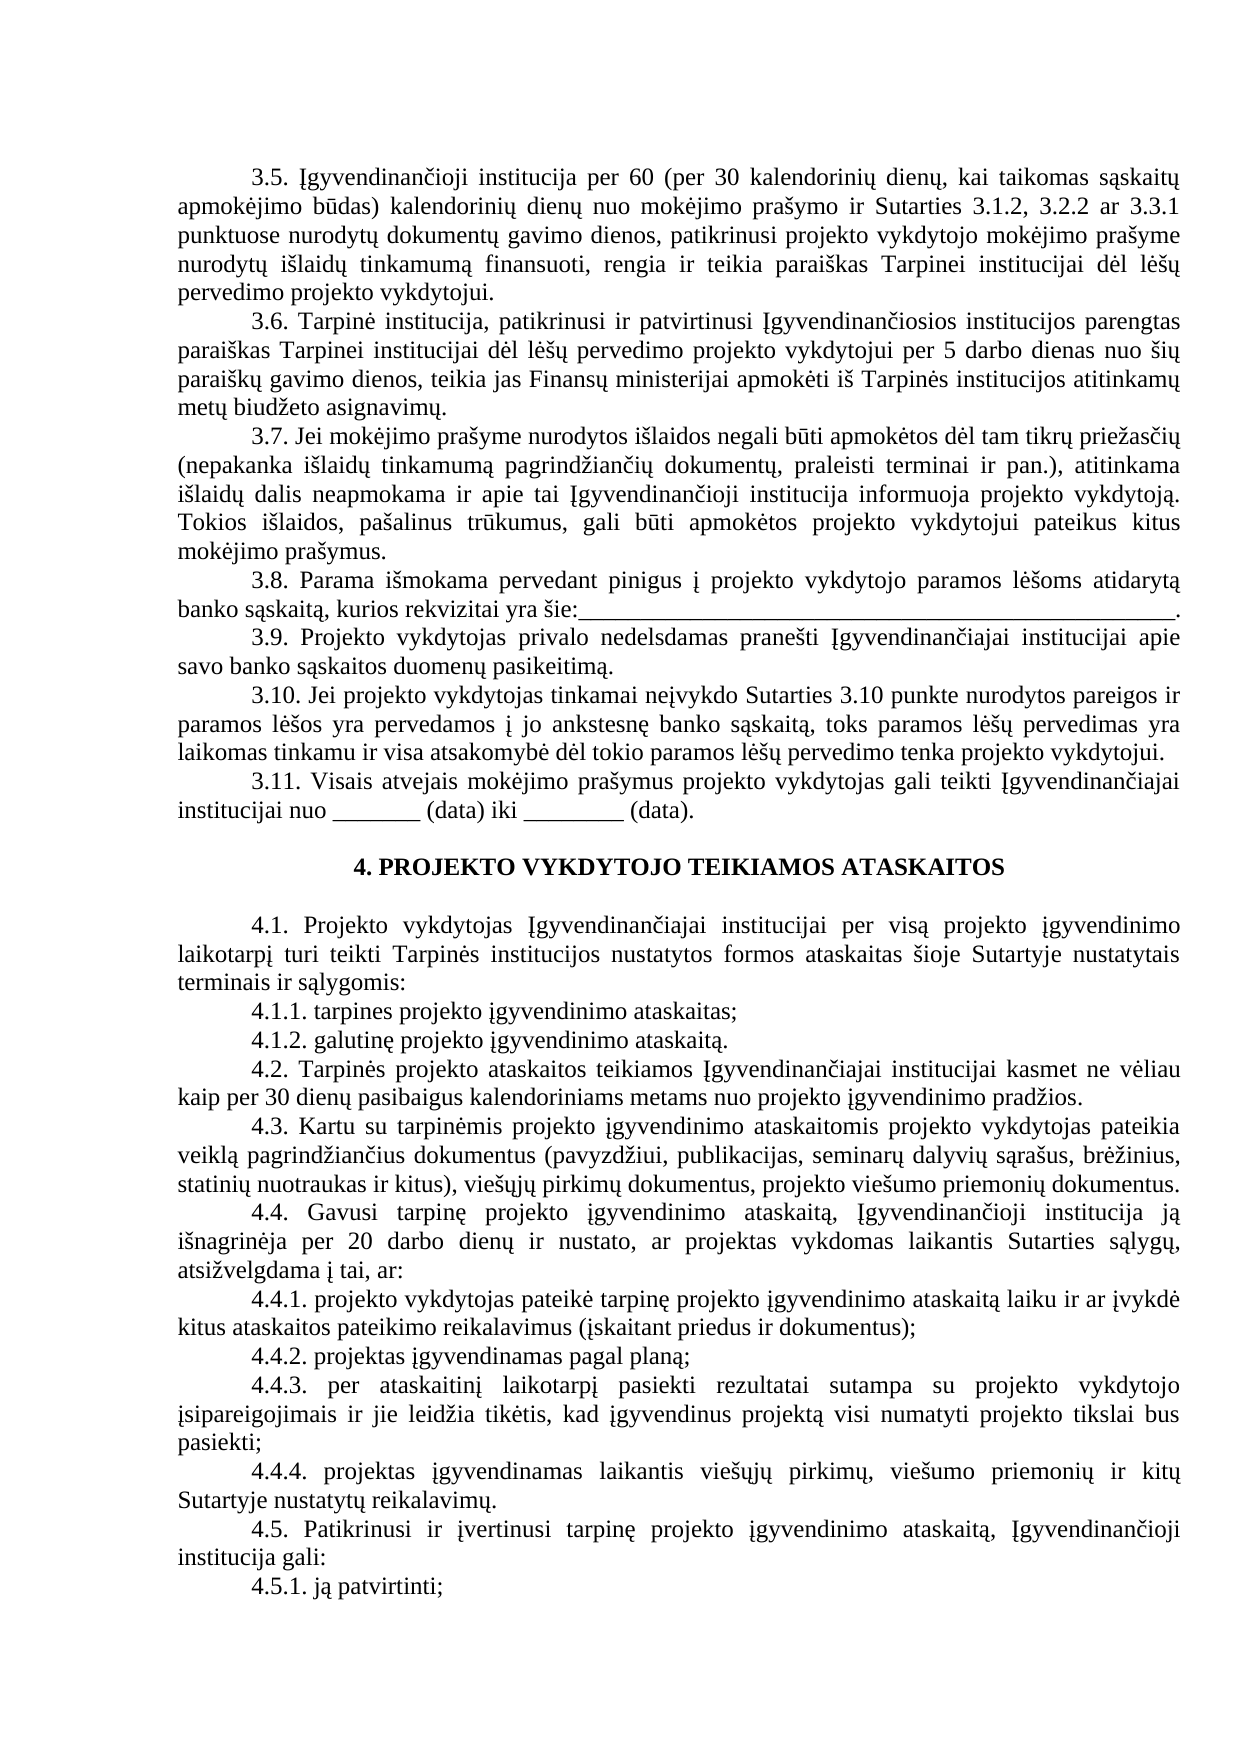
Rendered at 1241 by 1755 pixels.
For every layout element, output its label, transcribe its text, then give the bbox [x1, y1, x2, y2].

text 4.2. Tarpinės projekto ataskaitos teikiamos Įgyvendinančiajai institucijai kasmet ne vėliau kaip per 30 dienų pasibaigus kalendoriniams metams nuo projekto įgyvendinimo pradžios. [177, 1054, 1181, 1111]
text 4.4. Gavusi tarpinę projekto įgyvendinimo ataskaitą, Įgyvendinančioji institucija ją išnagrinėja per 20 darbo dienų ir nustato, ar projektas vykdomas laikantis Sutarties sąlygų, atsižvelgdama į tai, ar: [177, 1197, 1181, 1284]
text 4.3. Kartu su tarpinėmis projekto įgyvendinimo ataskaitomis projekto vykdytojas pateikia veiklą pagrindžiančius dokumentus (pavyzdžiui, publikacijas, seminarų dalyvių sąrašus, brėžinius, statinių nuotraukas ir kitus), viešųjų pirkimų dokumentus, projekto viešumo priemonių dokumentus. [177, 1111, 1181, 1197]
text 3.6. Tarpinė institucija, patikrinusi ir patvirtinusi Įgyvendinančiosios institucijos parengtas paraiškas Tarpinei institucijai dėl lėšų pervedimo projekto vykdytojui per 5 darbo dienas nuo šių paraiškų gavimo dienos, teikia jas Finansų ministerijai apmokėti iš Tarpinės institucijos atitinkamų metų biudžeto asignavimų. [177, 306, 1181, 421]
text 3.10. Jei projekto vykdytojas tinkamai neįvykdo Sutarties 3.10 punkte nurodytos pareigos ir paramos lėšos yra pervedamos į jo ankstesnę banko sąskaitą, toks paramos lėšų pervedimas yra laikomas tinkamu ir visa atsakomybė dėl tokio paramos lėšų pervedimo tenka projekto vykdytojui. [177, 680, 1181, 766]
text 3.8. Parama išmokama pervedant pinigus į projekto vykdytojo paramos lėšoms atidarytą banko sąskaitą, kurios rekvizitai yra šie: . [177, 565, 1181, 622]
text 3.7. Jei mokėjimo prašyme nurodytos išlaidos negali būti apmokėtos dėl tam tikrų priežasčių (nepakanka išlaidų tinkamumą pagrindžiančių dokumentų, praleisti terminai ir pan.), atitinkama išlaidų dalis neapmokama ir apie tai Įgyvendinančioji institucija informuoja projekto vykdytoją. Tokios išlaidos, pašalinus trūkumus, gali būti apmokėtos projekto vykdytojui pateikus kitus mokėjimo prašymus. [177, 421, 1181, 565]
text 4.1.1. tarpines projekto įgyvendinimo ataskaitas; [177, 996, 1181, 1025]
text 4.4.3. per ataskaitinį laikotarpį pasiekti rezultatai sutampa su projekto vykdytojo įsipareigojimais ir jie leidžia tikėtis, kad įgyvendinus projektą visi numatyti projekto tikslai bus pasiekti; [177, 1370, 1181, 1456]
text 4.4.4. projektas įgyvendinamas laikantis viešųjų pirkimų, viešumo priemonių ir kitų Sutartyje nustatytų reikalavimų. [177, 1456, 1181, 1514]
text 3.11. Visais atvejais mokėjimo prašymus projekto vykdytojas gali teikti Įgyvendinančiajai institucijai nuo _______ (data) iki ________ (data). [177, 766, 1181, 824]
text 4.1. Projekto vykdytojas Įgyvendinančiajai institucijai per visą projekto įgyvendinimo laikotarpį turi teikti Tarpinės institucijos nustatytos formos ataskaitas šioje Sutartyje nustatytais terminais ir sąlygomis: [177, 910, 1181, 996]
text 4.5. Patikrinusi ir įvertinusi tarpinę projekto įgyvendinimo ataskaitą, Įgyvendinančioji institucija gali: [177, 1514, 1181, 1571]
text 4.4.1. projekto vykdytojas pateikė tarpinę projekto įgyvendinimo ataskaitą laiku ir ar įvykdė kitus ataskaitos pateikimo reikalavimus (įskaitant priedus ir dokumentus); [177, 1284, 1181, 1341]
text 3.9. Projekto vykdytojas privalo nedelsdamas pranešti Įgyvendinančiajai institucijai apie savo banko sąskaitos duomenų pasikeitimą. [177, 622, 1181, 680]
text 4.5.1. ją patvirtinti; [177, 1571, 1181, 1600]
text 4.1.2. galutinę projekto įgyvendinimo ataskaitą. [177, 1025, 1181, 1054]
text 4.4.2. projektas įgyvendinamas pagal planą; [177, 1341, 1181, 1370]
text 4. PROJEKTO VYKDYTOJO TEIKIAMOS ATASKAITOS [177, 852, 1181, 881]
text 3.5. Įgyvendinančioji institucija per 60 (per 30 kalendorinių dienų, kai taikomas sąskaitų apmokėjimo būdas) kalendorinių dienų nuo mokėjimo prašymo ir Sutarties 3.1.2, 3.2.2 ar 3.3.1 punktuose nurodytų dokumentų gavimo dienos, patikrinusi projekto vykdytojo mokėjimo prašyme nurodytų išlaidų tinkamumą finansuoti, rengia ir teikia paraiškas Tarpinei institucijai dėl lėšų pervedimo projekto vykdytojui. [177, 162, 1181, 306]
